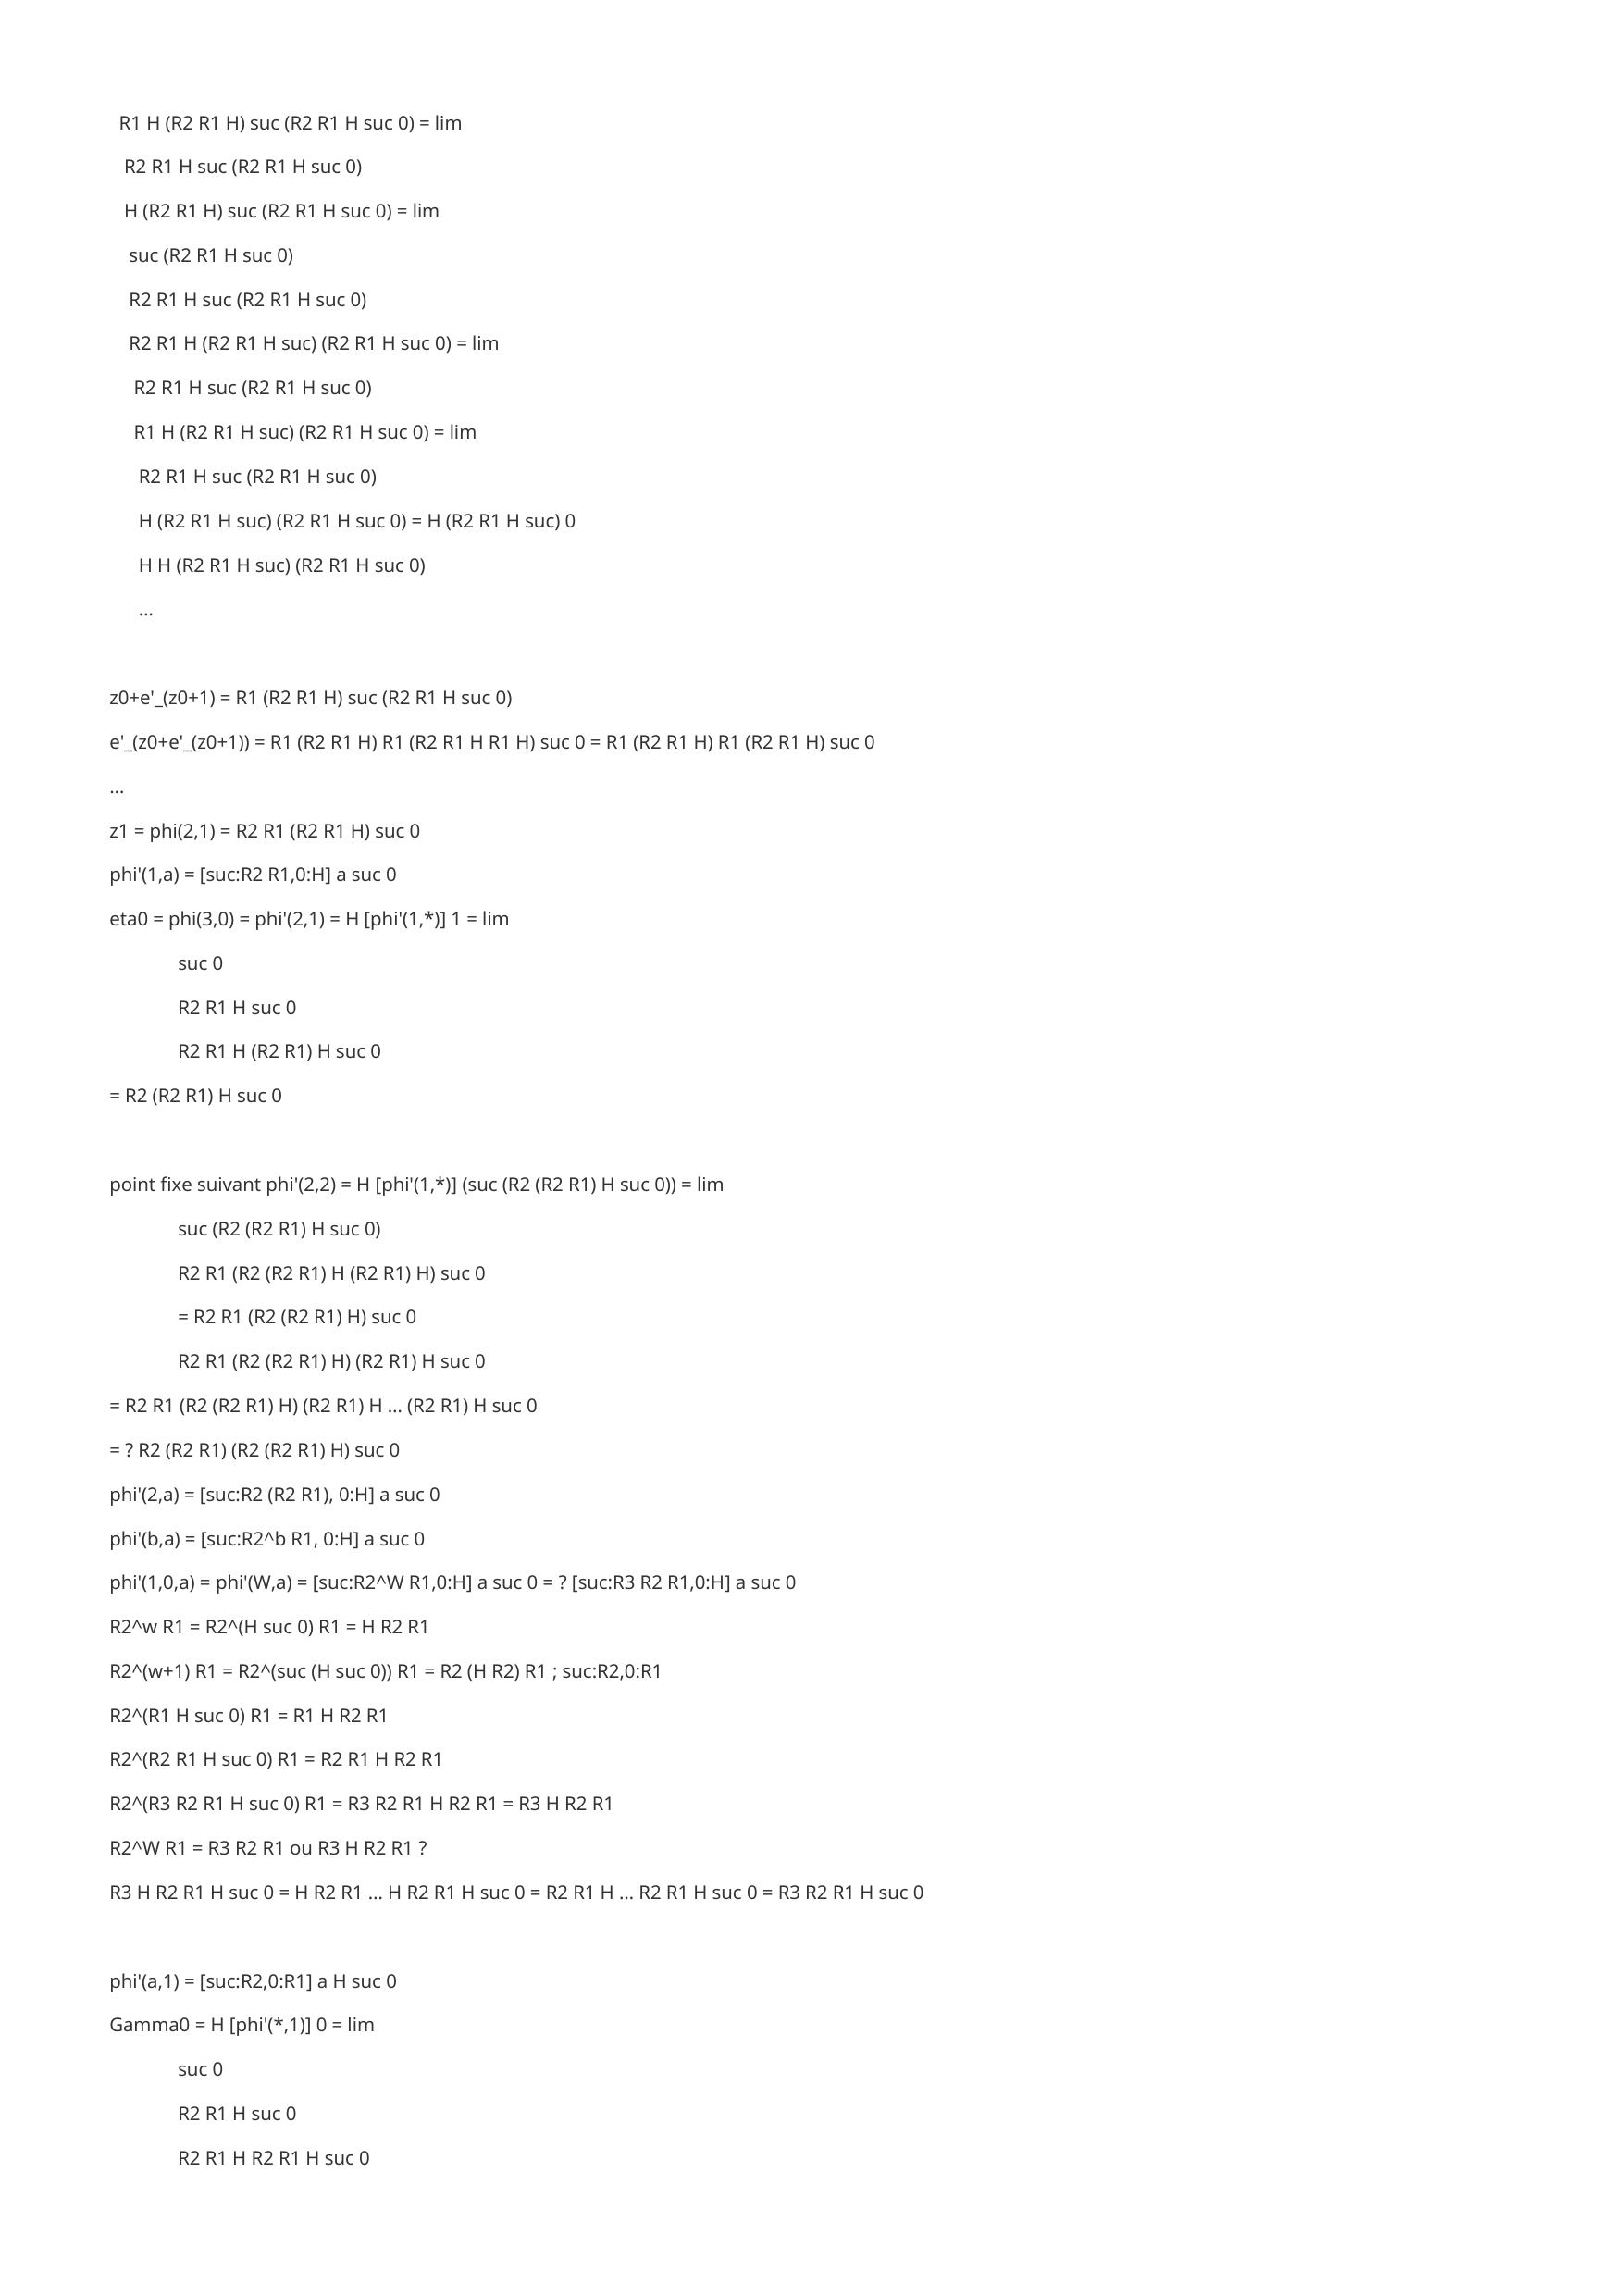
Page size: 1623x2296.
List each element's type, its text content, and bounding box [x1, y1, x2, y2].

text R2 R1 H suc (R2 R1 H suc 0) [109, 464, 1514, 489]
text … [109, 773, 1514, 799]
text R2 R1 H suc 0 [109, 994, 1514, 1020]
text R2^(R2 R1 H suc 0) R1 = R2 R1 H R2 R1 [109, 1746, 1514, 1772]
text R2 R1 H suc (R2 R1 H suc 0) [109, 286, 1514, 312]
text R2 R1 H suc 0 [109, 2101, 1514, 2126]
text R2 R1 (R2 (R2 R1) H (R2 R1) H) suc 0 [109, 1260, 1514, 1285]
text Gamma0 = H [phi'(*,1)] 0 = lim [109, 2012, 1514, 2038]
text R2 R1 (R2 (R2 R1) H) (R2 R1) H suc 0 [109, 1348, 1514, 1373]
text phi'(a,1) = [suc:R2,0:R1] a H suc 0 [109, 1967, 1514, 1993]
text H (R2 R1 H suc) (R2 R1 H suc 0) = H (R2 R1 H suc) 0 [109, 507, 1514, 533]
text = ? R2 (R2 R1) (R2 (R2 R1) H) suc 0 [109, 1436, 1514, 1462]
text R3 H R2 R1 H suc 0 = H R2 R1 … H R2 R1 H suc 0 = R2 R1 H … R2 R1 H suc 0 = R3 R2 R1 H suc 0 [109, 1880, 1514, 1905]
text R2 R1 H suc (R2 R1 H suc 0) [109, 375, 1514, 401]
text z0+e'_(z0+1) = R1 (R2 R1 H) suc (R2 R1 H suc 0) [109, 685, 1514, 710]
text R1 H (R2 R1 H) suc (R2 R1 H suc 0) = lim [109, 109, 1514, 135]
text R2^W R1 = R3 R2 R1 ou R3 H R2 R1 ? [109, 1835, 1514, 1861]
text … [109, 596, 1514, 622]
text z1 = phi(2,1) = R2 R1 (R2 R1 H) suc 0 [109, 817, 1514, 843]
text phi'(2,a) = [suc:R2 (R2 R1), 0:H] a suc 0 [109, 1481, 1514, 1507]
text H H (R2 R1 H suc) (R2 R1 H suc 0) [109, 552, 1514, 577]
text suc 0 [109, 950, 1514, 975]
text R2 R1 H suc (R2 R1 H suc 0) [109, 154, 1514, 180]
text R2^w R1 = R2^(H suc 0) R1 = H R2 R1 [109, 1614, 1514, 1639]
text phi'(1,a) = [suc:R2 R1,0:H] a suc 0 [109, 862, 1514, 887]
text suc (R2 R1 H suc 0) [109, 242, 1514, 267]
text phi'(1,0,a) = phi'(W,a) = [suc:R2^W R1,0:H] a suc 0 = ? [suc:R3 R2 R1,0:H] a suc 0 [109, 1570, 1514, 1595]
text R1 H (R2 R1 H suc) (R2 R1 H suc 0) = lim [109, 419, 1514, 445]
text suc (R2 (R2 R1) H suc 0) [109, 1215, 1514, 1241]
text R2 R1 H R2 R1 H suc 0 [109, 2144, 1514, 2170]
text = R2 R1 (R2 (R2 R1) H) (R2 R1) H … (R2 R1) H suc 0 [109, 1393, 1514, 1418]
text e'_(z0+e'_(z0+1)) = R1 (R2 R1 H) R1 (R2 R1 H R1 H) suc 0 = R1 (R2 R1 H) R1 (R2 R1 H) suc 0 [109, 728, 1514, 754]
text suc 0 [109, 2056, 1514, 2081]
text R2^(R1 H suc 0) R1 = R1 H R2 R1 [109, 1702, 1514, 1728]
text phi'(b,a) = [suc:R2^b R1, 0:H] a suc 0 [109, 1525, 1514, 1551]
text point fixe suivant phi'(2,2) = H [phi'(1,*)] (suc (R2 (R2 R1) H suc 0)) = lim [109, 1172, 1514, 1197]
text eta0 = phi(3,0) = phi'(2,1) = H [phi'(1,*)] 1 = lim [109, 906, 1514, 931]
text R2^(R3 R2 R1 H suc 0) R1 = R3 R2 R1 H R2 R1 = R3 H R2 R1 [109, 1791, 1514, 1817]
text = R2 (R2 R1) H suc 0 [109, 1083, 1514, 1109]
text R2 R1 H (R2 R1 H suc) (R2 R1 H suc 0) = lim [109, 330, 1514, 356]
text H (R2 R1 H) suc (R2 R1 H suc 0) = lim [109, 198, 1514, 223]
text R2 R1 H (R2 R1) H suc 0 [109, 1038, 1514, 1064]
text = R2 R1 (R2 (R2 R1) H) suc 0 [109, 1304, 1514, 1330]
text R2^(w+1) R1 = R2^(suc (H suc 0)) R1 = R2 (H R2) R1 ; suc:R2,0:R1 [109, 1658, 1514, 1683]
